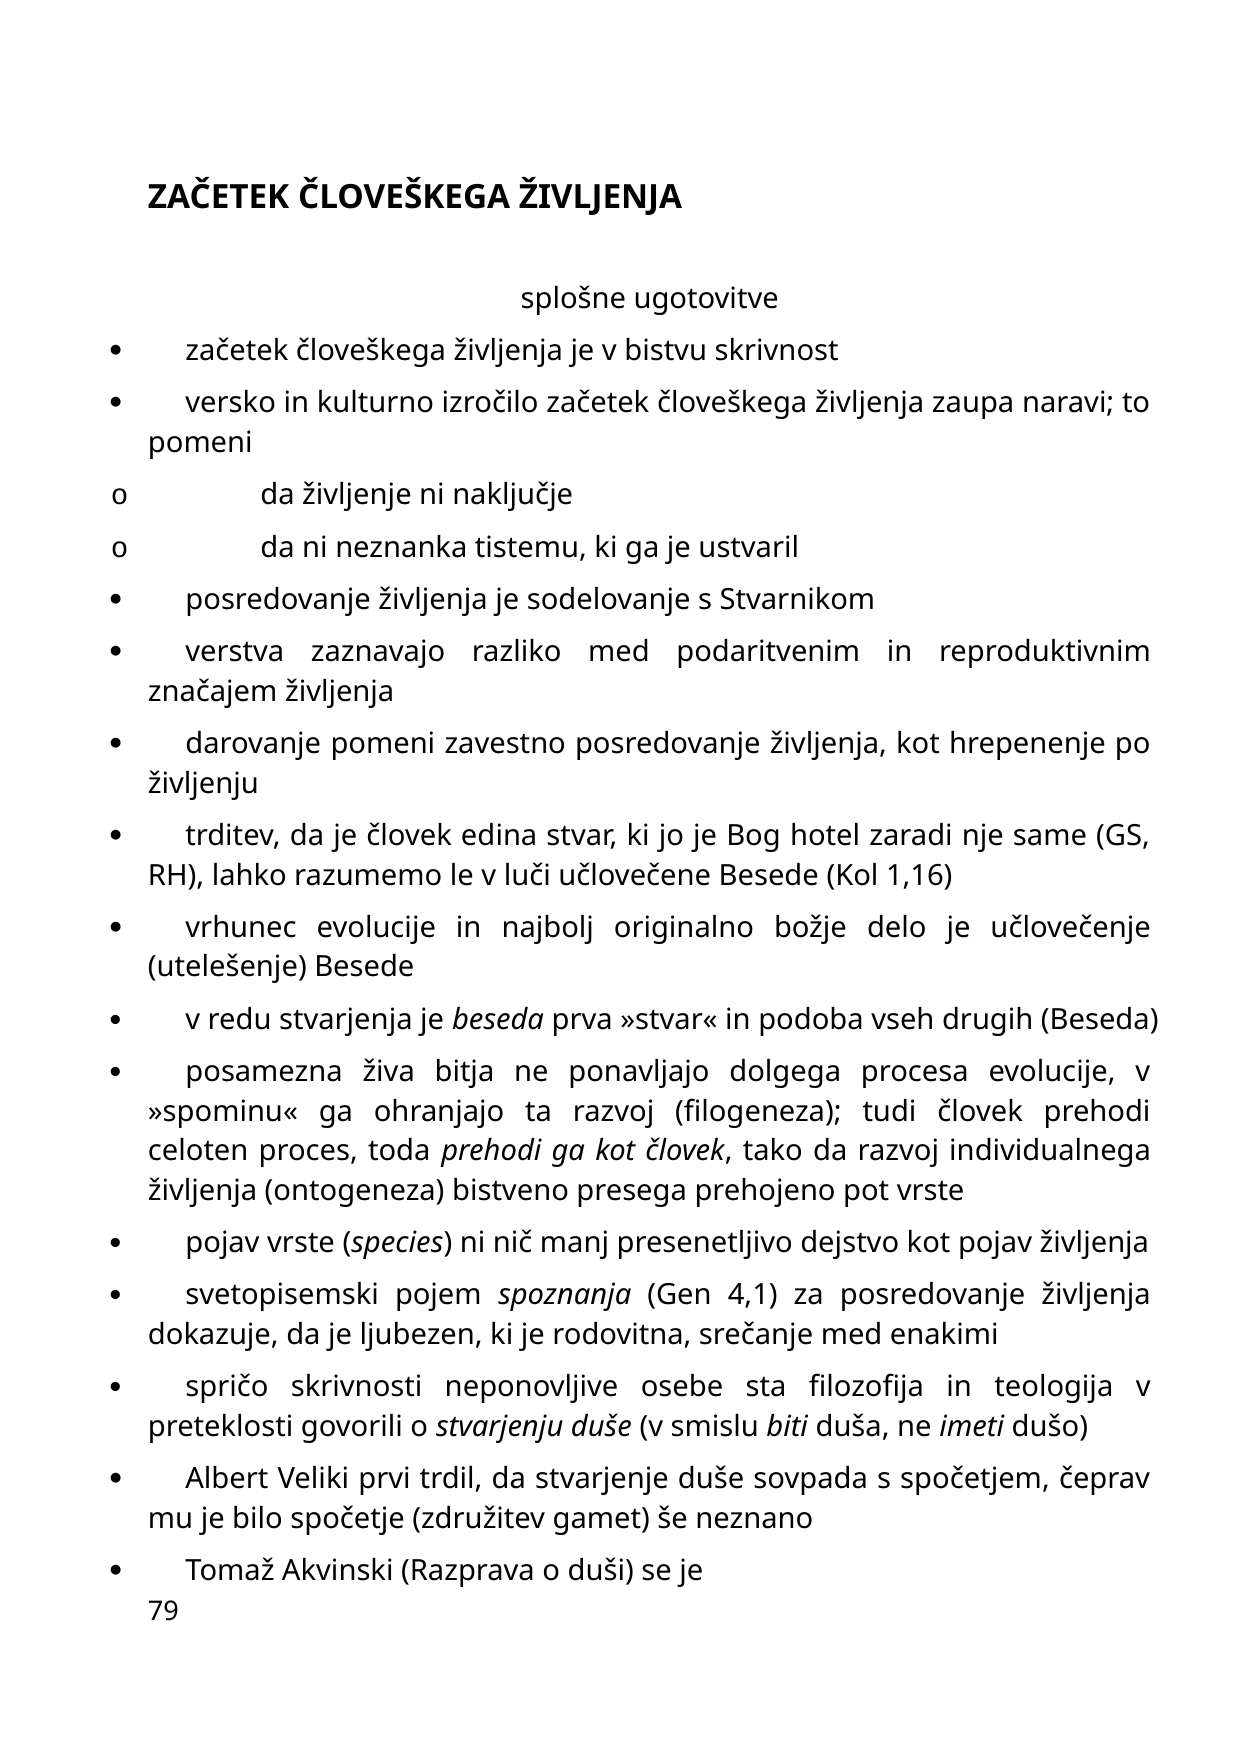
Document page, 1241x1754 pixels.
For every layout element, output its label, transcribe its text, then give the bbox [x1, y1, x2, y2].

list verstva zaznavajo razliko med podaritvenim in reproduktivnim značajem življenja [111, 630, 1152, 710]
list posredovanje življenja je sodelovanje s Stvarnikom [111, 578, 1152, 618]
list pojav vrste (species) ni nič manj presenetljivo dejstvo kot pojav življenja [111, 1221, 1152, 1261]
list da ni neznanka tistemu, ki ga je ustvaril [111, 526, 1152, 566]
subtitle ZAČETEK ČLOVEŠKEGA ŽIVLJENJA [148, 173, 1152, 218]
list spričo skrivnosti neponovljive osebe sta filozofija in teologija v preteklosti govorili o stvarjenju duše (v smislu biti duša, ne imeti dušo) [111, 1365, 1152, 1445]
list Tomaž Akvinski (Razprava o duši) se je [111, 1549, 1152, 1589]
list trditev, da je človek edina stvar, ki jo je Bog hotel zaradi nje same (GS, RH), lahko razumemo le v luči učlovečene Besede (Kol 1,16) [111, 814, 1152, 893]
list Albert Veliki prvi trdil, da stvarjenje duše sovpada s spočetjem, čeprav mu je bilo spočetje (združitev gamet) še neznano [111, 1457, 1152, 1537]
list začetek človeškega življenja je v bistvu skrivnost [111, 329, 1152, 369]
list da življenje ni naključje [111, 473, 1152, 513]
list posamezna živa bitja ne ponavljajo dolgega procesa evolucije, v »spominu« ga ohranjajo ta razvoj (filogeneza); tudi človek prehodi celoten proces, toda prehodi ga kot človek, tako da razvoj individualnega življenja (ontogeneza) bistveno presega prehojeno pot vrste [111, 1050, 1152, 1209]
list vrhunec evolucije in najbolj originalno božje delo je učlovečenje (utelešenje) Besede [111, 906, 1152, 985]
list v redu stvarjenja je beseda prva »stvar« in podoba vseh drugih (Beseda) [111, 998, 1166, 1038]
list versko in kulturno izročilo začetek človeškega življenja zaupa naravi; to pomeni [111, 382, 1152, 461]
list svetopisemski pojem spoznanja (Gen 4,1) za posredovanje življenja dokazuje, da je ljubezen, ki je rodovitna, srečanje med enakimi [111, 1273, 1152, 1353]
text splošne ugotovitve [148, 277, 1152, 317]
list darovanje pomeni zavestno posredovanje življenja, kot hrepenenje po življenju [111, 722, 1152, 802]
